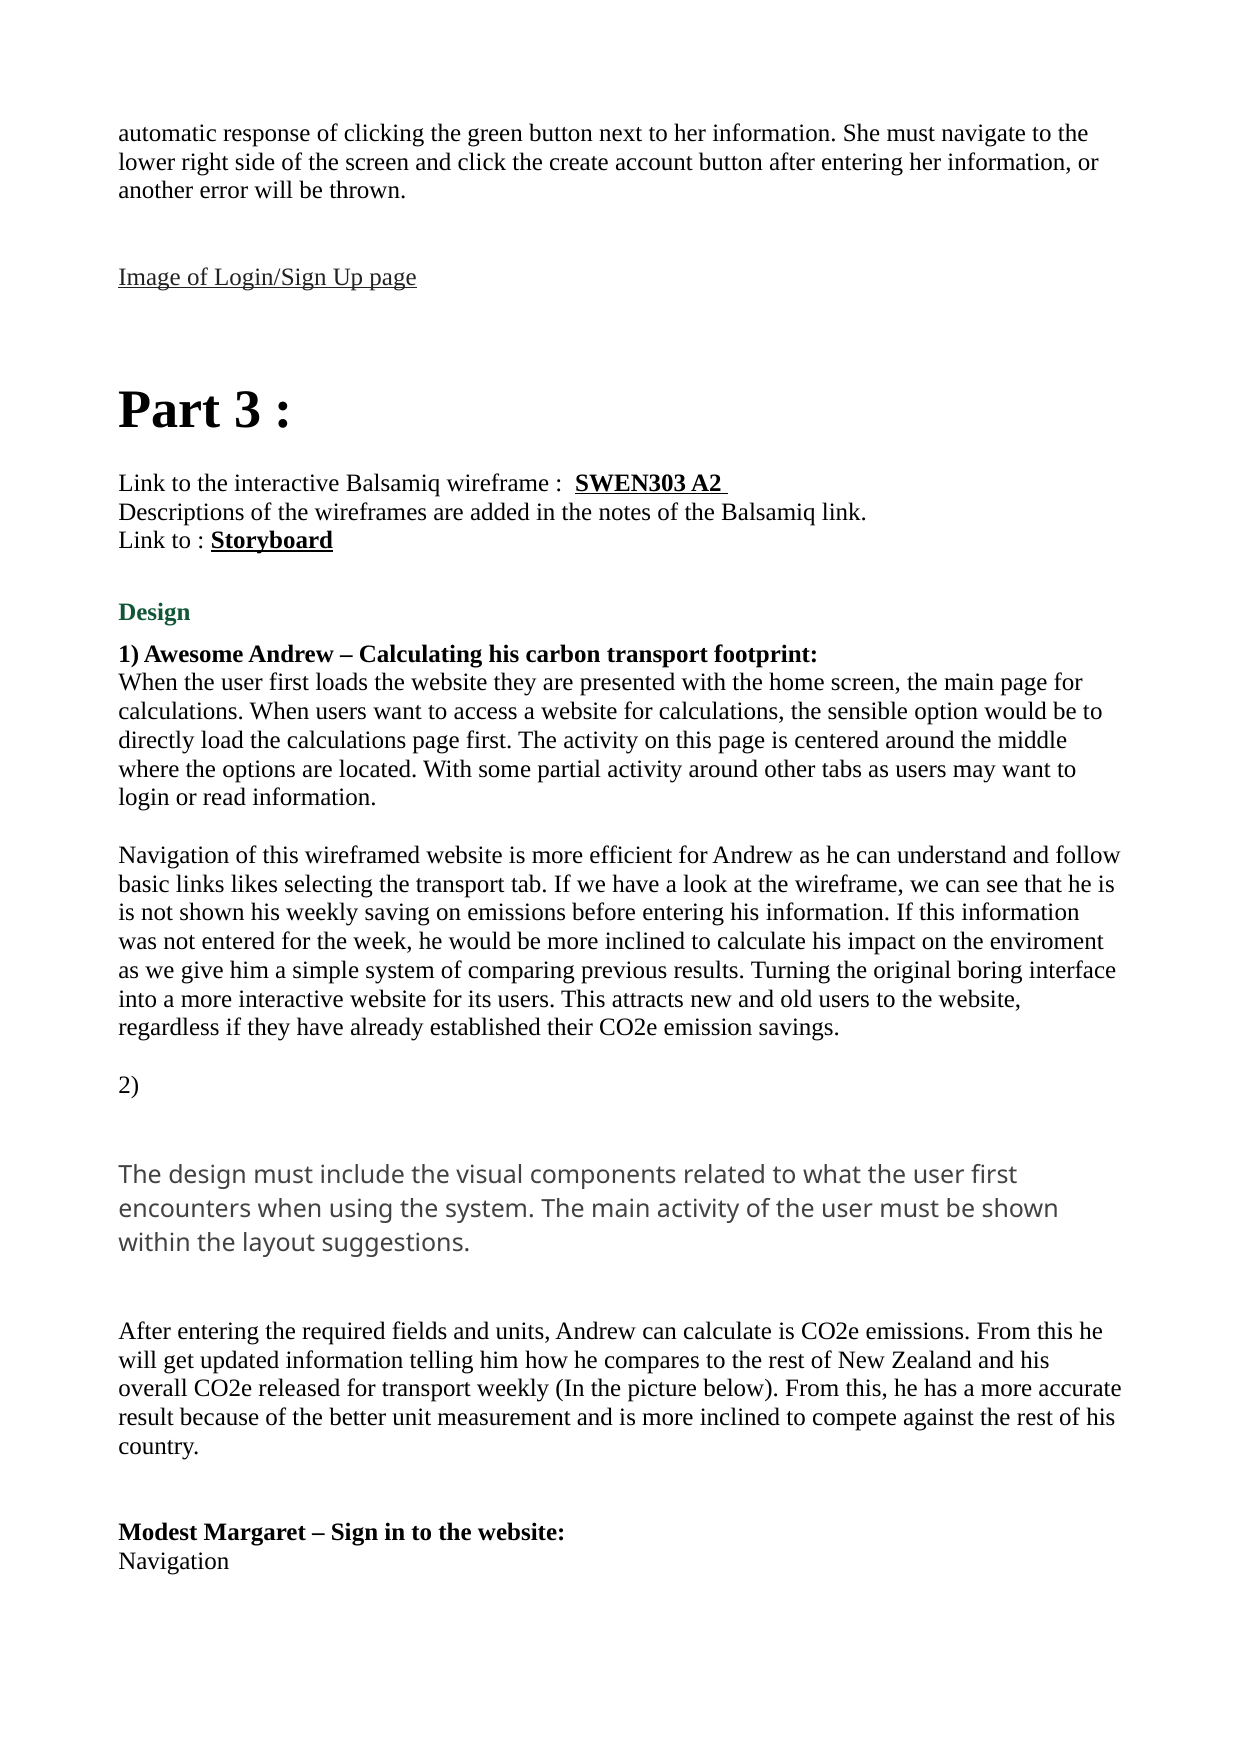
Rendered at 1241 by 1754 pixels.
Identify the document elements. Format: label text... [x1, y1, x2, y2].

text Link to the interactive Balsamiq wireframe : SWEN303 A2 [118, 468, 1122, 497]
text Navigation [118, 1546, 1122, 1575]
text Navigation of this wireframed website is more efficient for Andrew as he can understand and follow basic links likes selecting the transport tab. If we have a look at the wireframe, we can see that he is is not shown his weekly saving on emissions before entering his information. If this information was not entered for the week, he would be more inclined to calculate his impact on the enviroment as we give him a simple system of comparing previous results. Turning the original boring interface into a more interactive website for its users. This attracts new and old users to the website, regardless if they have already established their CO2e emission savings. [118, 840, 1122, 1041]
text Image of Login/Sign Up page [118, 262, 1122, 291]
text After entering the required fields and units, Andrew can calculate is CO2e emissions. From this he will get updated information telling him how he compares to the rest of New Zealand and his overall CO2e released for transport weekly (In the picture below). From this, he has a more accurate result because of the better unit measurement and is more inclined to compete against the rest of his country. [118, 1316, 1122, 1460]
text Part 3 : [118, 377, 1122, 439]
text Link to : Storyboard [118, 525, 1122, 554]
text Modest Margaret – Sign in to the website: [118, 1517, 1122, 1546]
text 1) Awesome Andrew – Calculating his carbon transport footprint: [118, 639, 1122, 667]
text automatic response of clicking the green button next to her information. She must navigate to the lower right side of the screen and click the create account button after entering her information, or another error will be thrown. [118, 118, 1122, 204]
text Descriptions of the wireframes are added in the notes of the Balsamiq link. [118, 497, 1122, 525]
text The design must include the visual components related to what the user first encounters when using the system. The main activity of the user must be shown within the layout suggestions. [118, 1156, 1122, 1258]
text 2) [118, 1070, 1122, 1099]
subtitle Design [118, 597, 1122, 626]
text When the user first loads the website they are presented with the home screen, the main page for calculations. When users want to access a website for calculations, the sensible option would be to directly load the calculations page first. The activity on this page is centered around the middle where the options are located. With some partial activity around other tabs as users may want to login or read information. [118, 667, 1122, 811]
